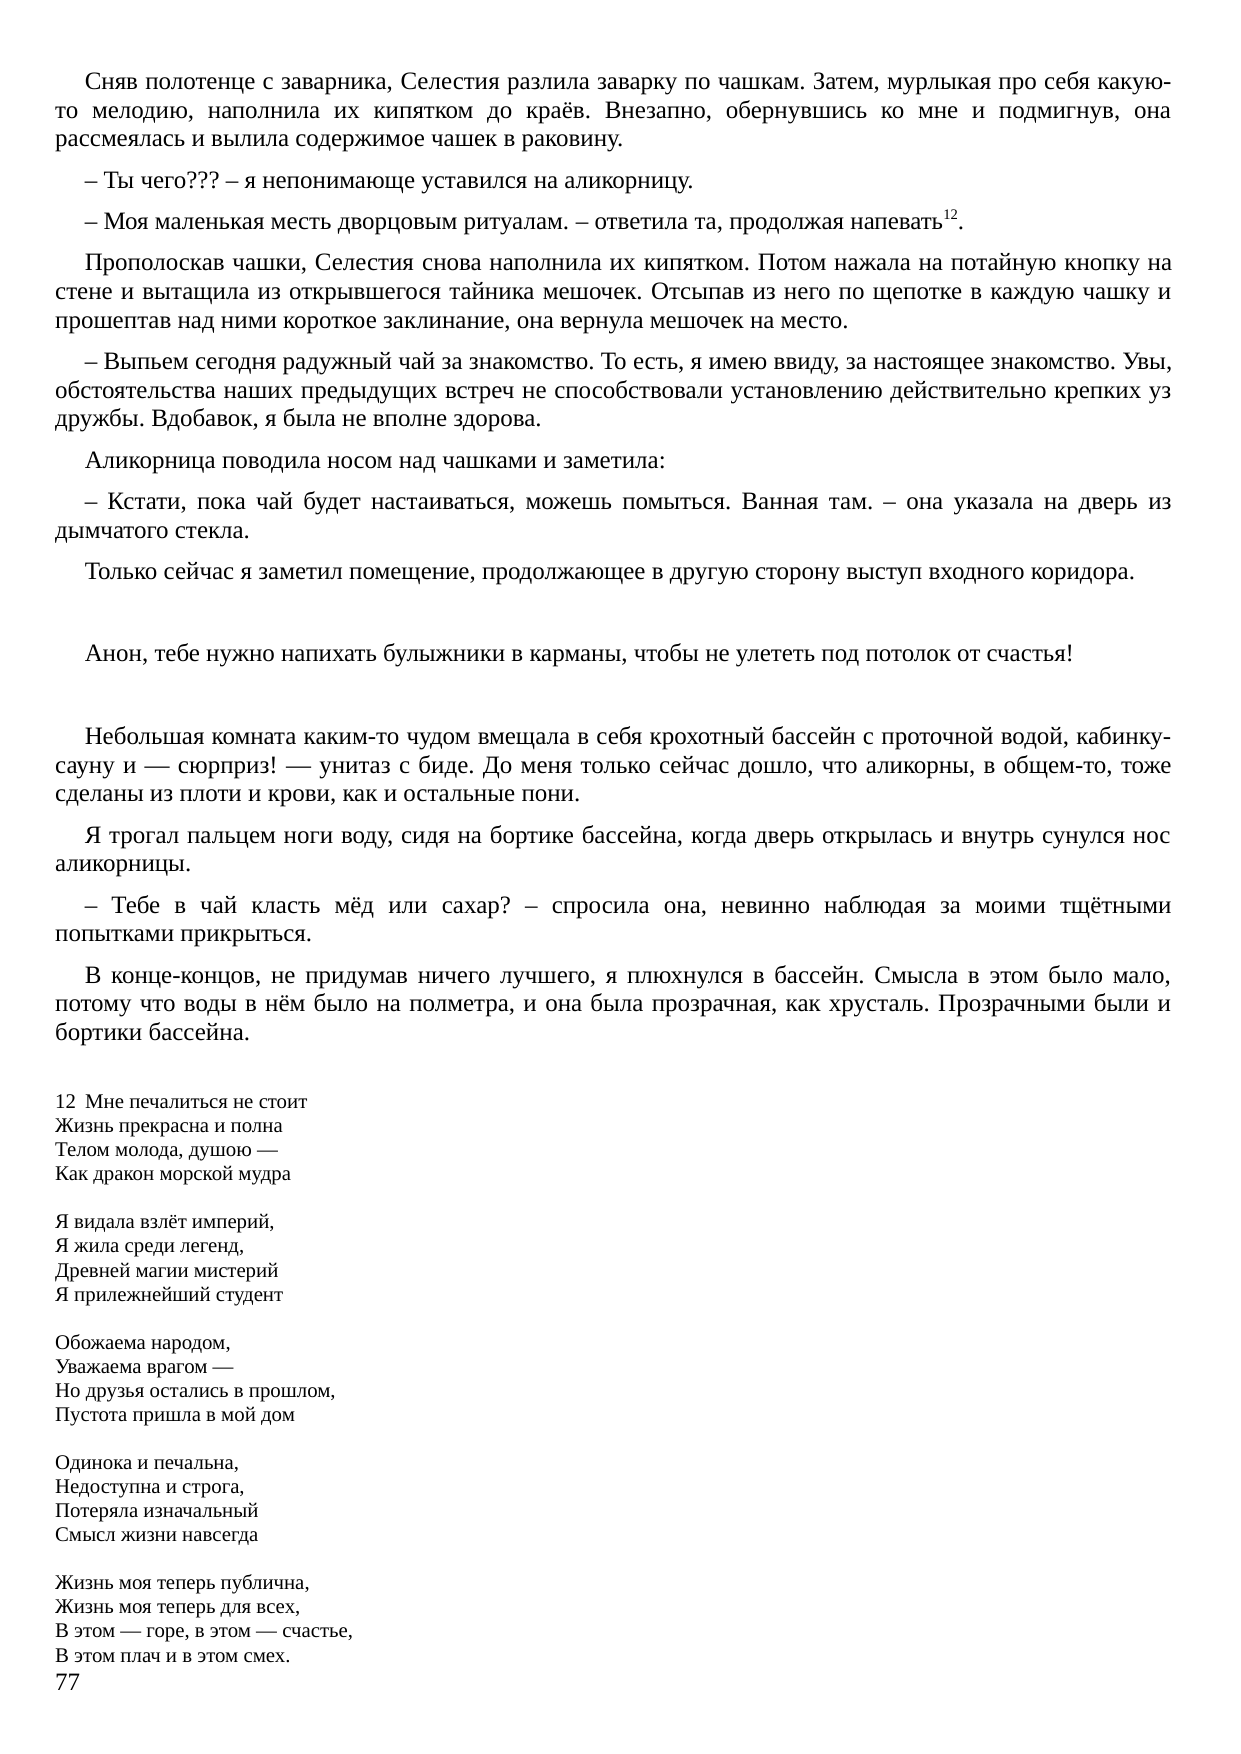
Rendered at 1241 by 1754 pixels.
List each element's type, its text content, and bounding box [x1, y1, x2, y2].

text Как дракон морской мудра [55, 1161, 1173, 1185]
text Недоступна и строга, [55, 1474, 1173, 1498]
text Одинока и печальна, [55, 1450, 1173, 1474]
text Анон, тебе нужно напихать булыжники в карманы, чтобы не улететь под потолок от счастья! [55, 638, 1173, 667]
text Потеряла изначальный [55, 1498, 1173, 1522]
text В этом плач и в этом смех. [55, 1642, 1173, 1667]
text – Выпьем сегодня радужный чай за знакомство. То есть, я имею ввиду, за настоящее знакомство. Увы, обстоятельства наших предыдущих встреч не способствовали установлению действительно крепких уз дружбы. Вдобавок, я была не вполне здорова. [55, 346, 1173, 432]
text – Тебе в чай класть мёд или сахар? – спросила она, невинно наблюдая за моими тщётными попытками прикрыться. [55, 890, 1173, 947]
text Обожаема народом, [55, 1330, 1173, 1354]
text Я прилежнейший студент [55, 1282, 1173, 1306]
text – Моя маленькая месть дворцовым ритуалам. – ответила та, продолжая напевать. [55, 206, 1173, 235]
text Жизнь прекрасна и полна [55, 1113, 1173, 1137]
text Сняв полотенце с заварника, Селестия разлила заварку по чашкам. Затем, мурлыкая про себя какую-то мелодию, наполнила их кипятком до краёв. Внезапно, обернувшись ко мне и подмигнув, она рассмеялась и вылила содержимое чашек в раковину. [55, 66, 1173, 152]
text Прополоскав чашки, Селестия снова наполнила их кипятком. Потом нажала на потайную кнопку на стене и вытащила из открывшегося тайника мешочек. Отсыпав из него по щепотке в каждую чашку и прошептав над ними короткое заклинание, она вернула мешочек на место. [55, 247, 1173, 333]
text Смысл жизни навсегда [55, 1522, 1173, 1546]
text – Кстати, пока чай будет настаиваться, можешь помыться. Ванная там. – она указала на дверь из дымчатого стекла. [55, 486, 1173, 543]
text Жизнь моя теперь публична, [55, 1570, 1173, 1594]
text Пустота пришла в мой дом [55, 1402, 1173, 1426]
text Я жила среди легенд, [55, 1233, 1173, 1257]
text Небольшая комната каким-то чудом вмещала в себя крохотный бассейн с проточной водой, кабинку-сауну и — сюрприз! — унитаз с биде. До меня только сейчас дошло, что аликорны, в общем-то, тоже сделаны из плоти и крови, как и остальные пони. [55, 721, 1173, 807]
text – Ты чего??? – я непонимающе уставился на аликорницу. [55, 165, 1173, 193]
text Я видала взлёт империй, [55, 1209, 1173, 1233]
text Телом молода, душою — [55, 1137, 1173, 1161]
text Но друзья остались в прошлом, [55, 1378, 1173, 1402]
text В конце-концов, не придумав ничего лучшего, я плюхнулся в бассейн. Смысла в этом было мало, потому что воды в нём было на полметра, и она была прозрачная, как хрусталь. Прозрачными были и бортики бассейна. [55, 960, 1173, 1046]
text Древней магии мистерий [55, 1257, 1173, 1282]
text Жизнь моя теперь для всех, [55, 1594, 1173, 1618]
text Я трогал пальцем ноги воду, сидя на бортике бассейна, когда дверь открылась и внутрь сунулся нос аликорницы. [55, 820, 1173, 877]
text Только сейчас я заметил помещение, продолжающее в другую сторону выступ входного коридора. [55, 556, 1173, 585]
text В этом — горе, в этом — счастье, [55, 1618, 1173, 1642]
text Мне печалиться не стоит [55, 1089, 1173, 1113]
text Уважаема врагом — [55, 1354, 1173, 1378]
text Аликорница поводила носом над чашками и заметила: [55, 445, 1173, 473]
